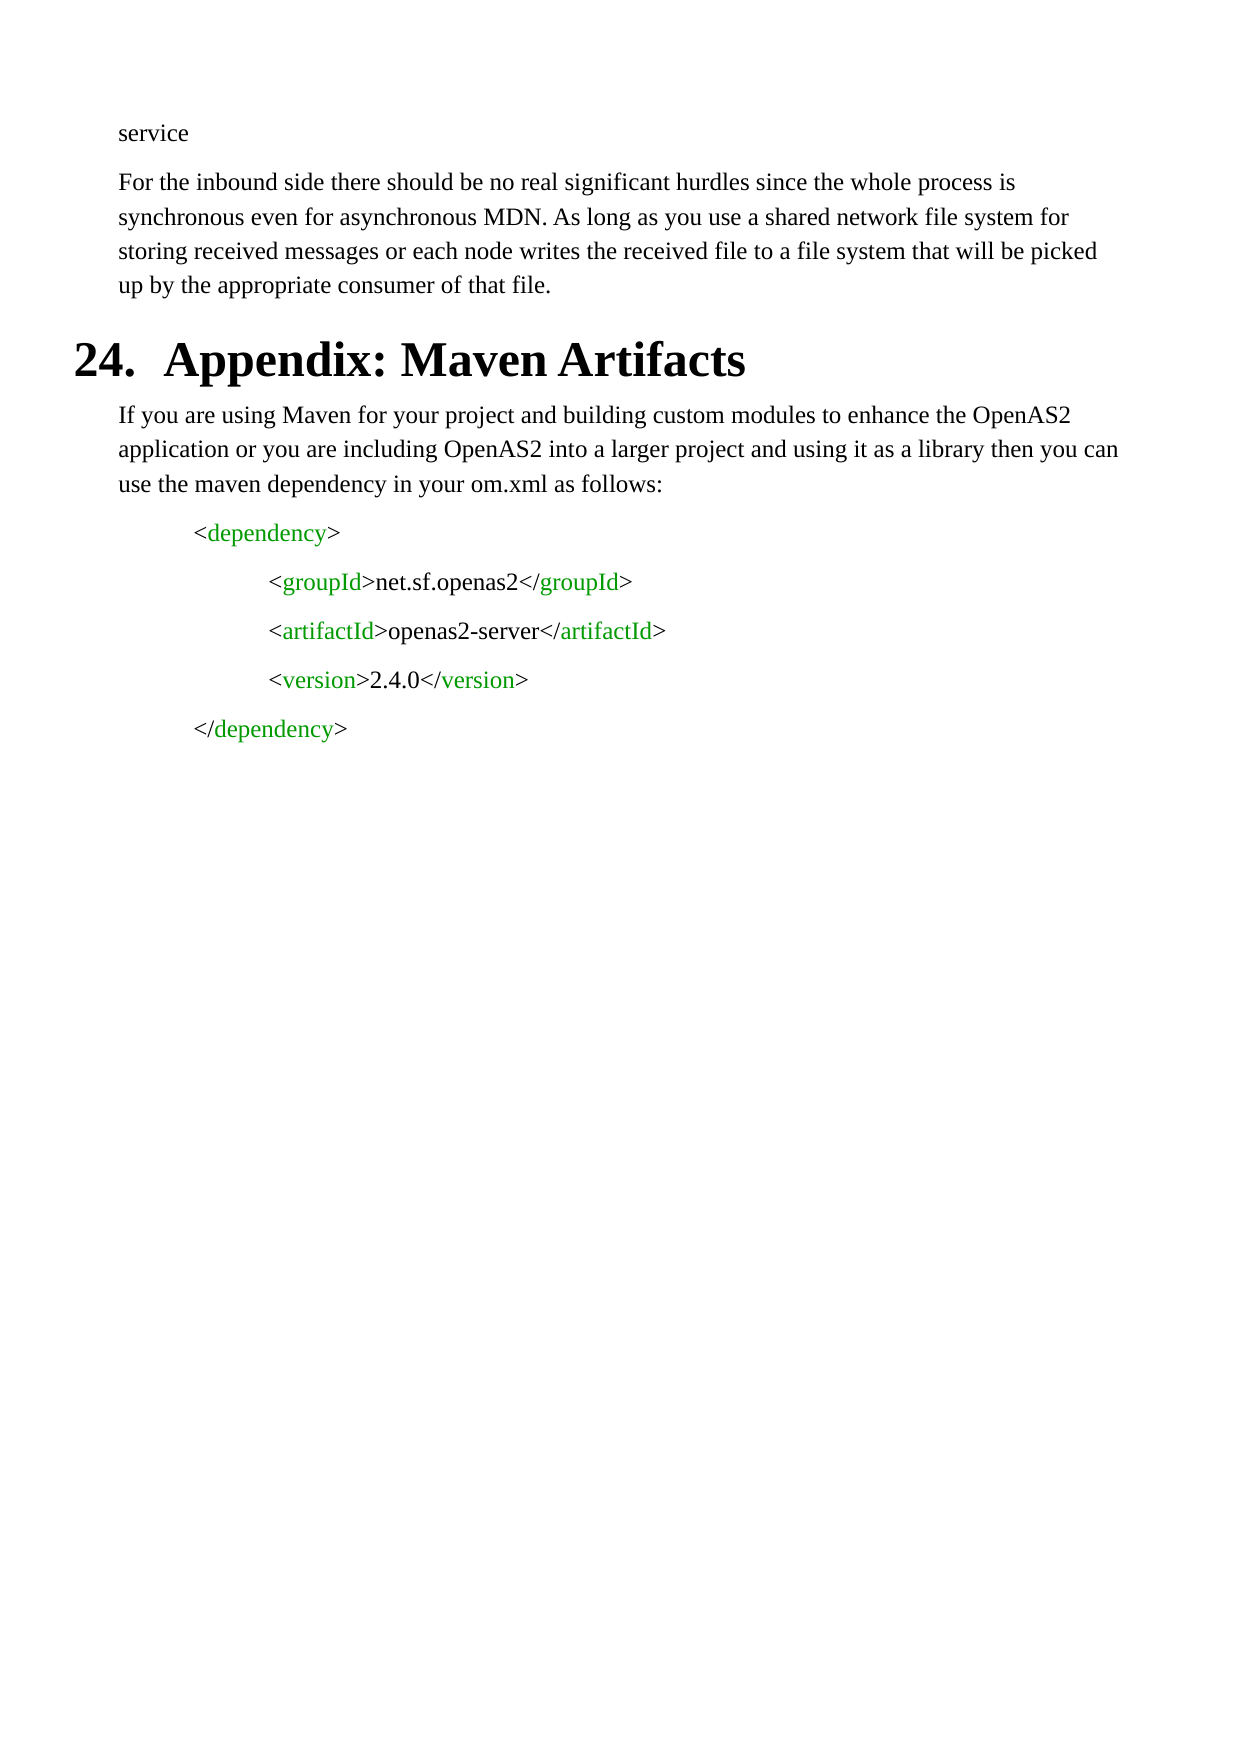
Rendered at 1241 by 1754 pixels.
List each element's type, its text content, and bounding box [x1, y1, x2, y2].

text For the inbound side there should be no real significant hurdles since the whole process is synchronous even for asynchronous MDN. As long as you use a shared network file system for storing received messages or each node writes the received file to a file system that will be picked up by the appropriate consumer of that file. [118, 167, 1122, 299]
text If you are using Maven for your project and building custom modules to enhance the OpenAS2 application or you are including OpenAS2 into a larger project and using it as a library then you can use the maven dependency in your om.xml as follows: [118, 400, 1122, 498]
text <dependency> [193, 518, 1122, 547]
text service [118, 118, 1122, 147]
text </dependency> [193, 714, 1122, 743]
subtitle Appendix: Maven Artifacts [73, 330, 1122, 388]
text <artifactId>openas2-server</artifactId> [193, 616, 1122, 645]
text <groupId>net.sf.openas2</groupId> [193, 567, 1122, 596]
text <version>2.4.0</version> [193, 665, 1122, 694]
